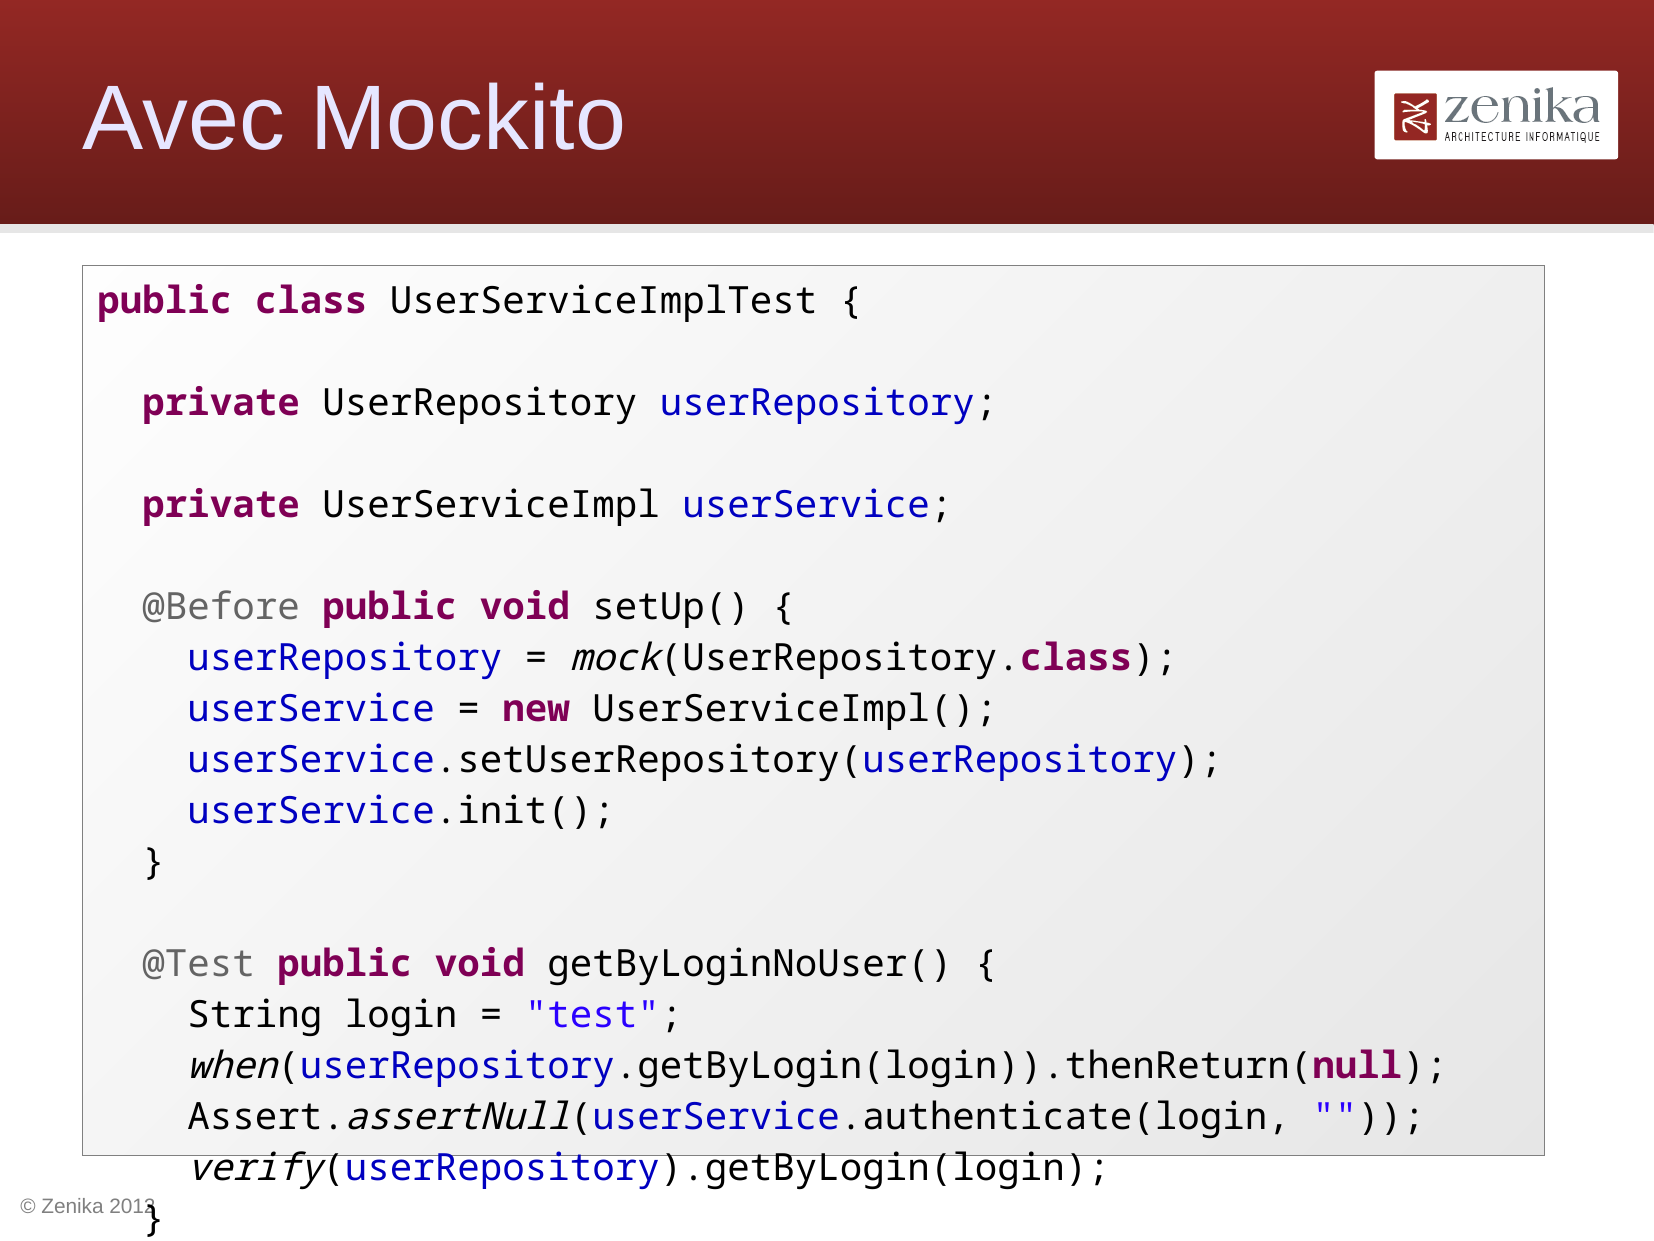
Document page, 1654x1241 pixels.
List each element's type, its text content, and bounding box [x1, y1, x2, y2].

picture [1571, 82, 1600, 149]
text_box public class UserServiceImplTest { private UserRepository userRepository; private UserServiceImpl userService; @Before public void setUp() { userRepository = mock(UserRepository.class); userService = new UserServiceImpl(); userService.setUserRepository(userRepository); userService.init(); } @Test public void getByLoginNoUser() { String login = "test"; when(userRepository.getByLogin(login)).thenReturn(null); Assert.assertNull(userService.authenticate(login, "")); verify(userRepository).getByLogin(login); } } [82, 265, 1545, 1156]
title Avec Mockito [82, 13, 1571, 222]
